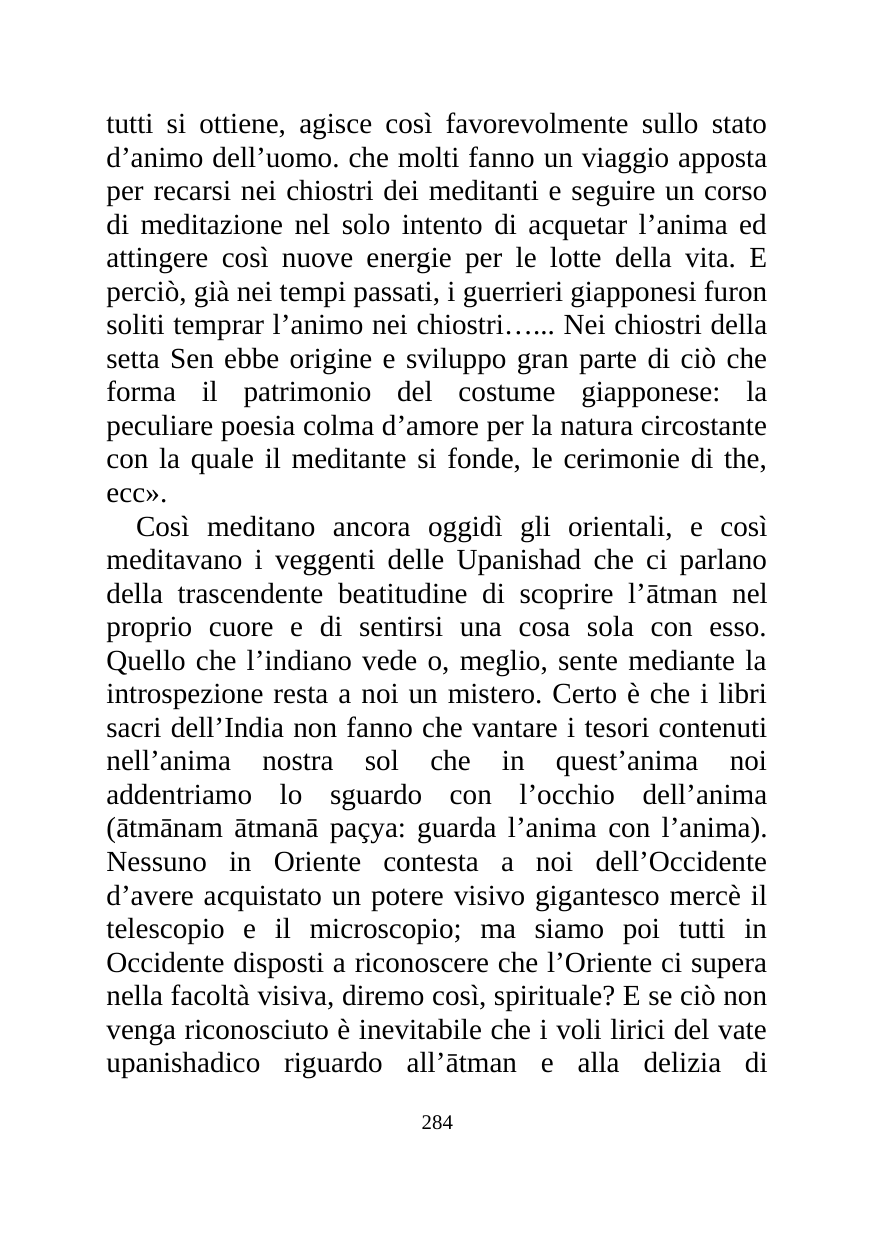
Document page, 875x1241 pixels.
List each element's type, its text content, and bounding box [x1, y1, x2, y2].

text Così meditano ancora oggidì gli orientali, e così meditavano i veggenti delle Upanishad che ci parlano della trascendente beatitudine di scoprire l’ātman nel proprio cuore e di sentirsi una cosa sola con esso. Quello che l’indiano vede o, meglio, sente mediante la introspezione resta a noi un mistero. Certo è che i libri sacri dell’India non fanno che vantare i tesori contenuti nell’anima nostra sol che in quest’anima noi addentriamo lo sguardo con l’occhio dell’anima (ātmānam ātmanā paçya: guarda l’anima con l’anima). Nessuno in Oriente contesta a noi dell’Occidente d’avere acquistato un potere visivo gigantesco mercè il telescopio e il microscopio; ma siamo poi tutti in Occidente disposti a riconoscere che l’Oriente ci supera nella facoltà visiva, diremo così, spirituale? E se ciò non venga riconosciuto è inevitabile che i voli lirici del vate upanishadico riguardo all’ātman e alla delizia di [106, 509, 768, 1079]
text tutti si ottiene, agisce così favorevolmente sullo stato d’animo dell’uomo. che molti fanno un viaggio apposta per recarsi nei chiostri dei meditanti e seguire un corso di meditazione nel solo intento di acquetar l’anima ed attingere così nuove energie per le lotte della vita. E perciò, già nei tempi passati, i guerrieri giapponesi furon soliti temprar l’animo nei chiostri…... Nei chiostri della setta Sen ebbe origine e sviluppo gran parte di ciò che forma il patrimonio del costume giapponese: la peculiare poesia colma d’amore per la natura circostante con la quale il meditante si fonde, le cerimonie di the, ecc». [106, 106, 768, 509]
